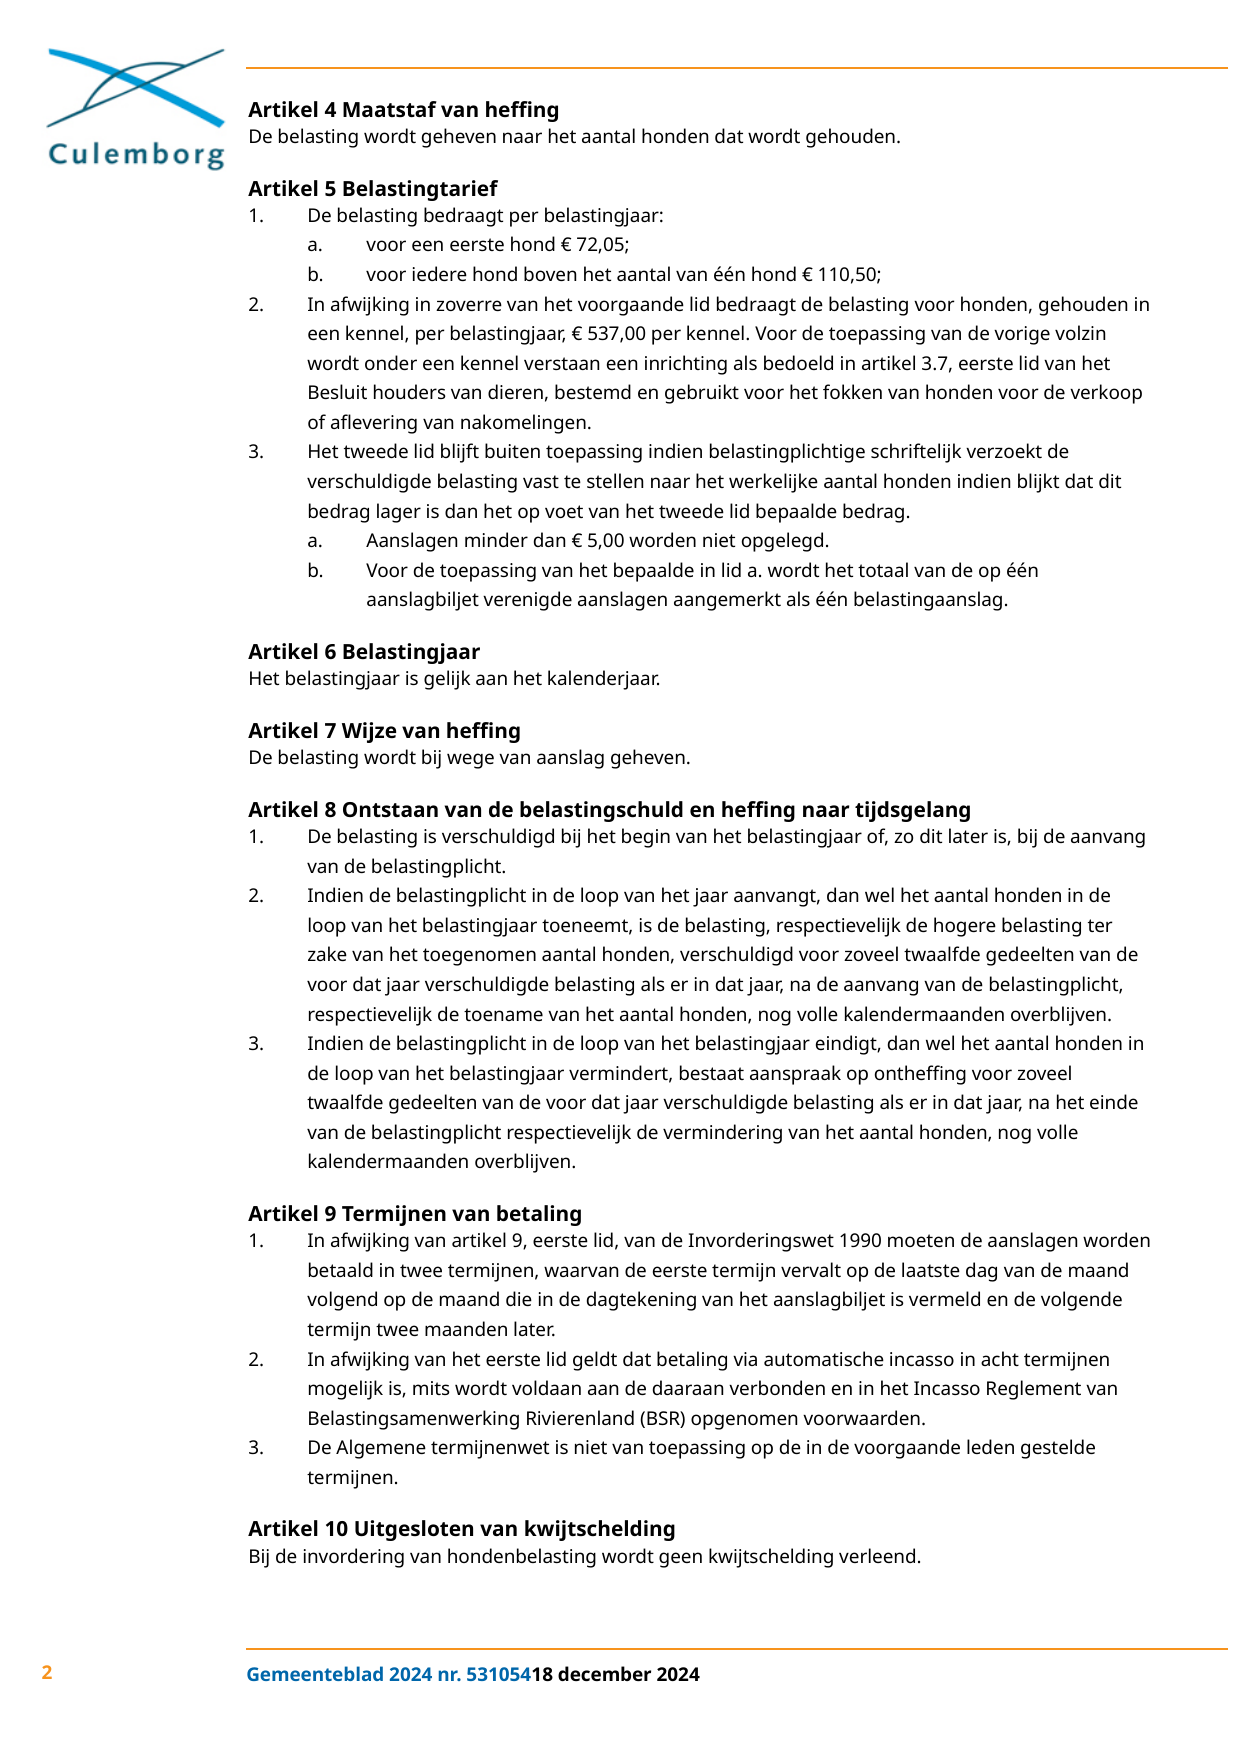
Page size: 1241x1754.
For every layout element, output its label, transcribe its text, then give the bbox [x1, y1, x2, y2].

text Artikel 4 Maatstaf van heffing [248, 95, 1152, 123]
list De Algemene termijnenwet is niet van toepassing op de in de voorgaande leden gestelde termijnen. [248, 1434, 1152, 1490]
list Voor de toepassing van het bepaalde in lid a. wordt het totaal van de op één aanslagbiljet verenigde aanslagen aangemerkt als één belastingaanslag. [307, 557, 1152, 612]
list In afwijking in zoverre van het voorgaande lid bedraagt de belasting voor honden, gehouden in een kennel, per belastingjaar, € 537,00 per kennel. Voor de toepassing van de vorige volzin wordt onder een kennel verstaan een inrichting als bedoeld in artikel 3.7, eerste lid van het Besluit houders van dieren, bestemd en gebruikt voor het fokken van honden voor de verkoop of aflevering van nakomelingen. [248, 291, 1152, 435]
list voor een eerste hond € 72,05; [307, 232, 1152, 257]
list voor iedere hond boven het aantal van één hond € 110,50; [307, 261, 1152, 287]
list De belasting is verschuldigd bij het begin van het belastingjaar of, zo dit later is, bij de aanvang van de belastingplicht. [248, 823, 1152, 878]
list In afwijking van het eerste lid geldt dat betaling via automatische incasso in acht termijnen mogelijk is, mits wordt voldaan aan de daaraan verbonden en in het Incasso Reglement van Belastingsamenwerking Rivierenland (BSR) opgenomen voorwaarden. [248, 1346, 1152, 1431]
text Het belastingjaar is gelijk aan het kalenderjaar. [248, 666, 1152, 691]
text Artikel 5 Belastingtarief [248, 174, 1152, 202]
text Artikel 9 Termijnen van betaling [248, 1199, 1152, 1227]
text De belasting wordt bij wege van aanslag geheven. [248, 744, 1152, 770]
text Artikel 7 Wijze van heffing [248, 716, 1152, 744]
text Artikel 10 Uitgesloten van kwijtschelding [248, 1514, 1152, 1543]
list Indien de belastingplicht in de loop van het jaar aanvangt, dan wel het aantal honden in de loop van het belastingjaar toeneemt, is de belasting, respectievelijk de hogere belasting ter zake van het toegenomen aantal honden, verschuldigd voor zoveel twaalfde gedeelten van de voor dat jaar verschuldigde belasting als er in dat jaar, na de aanvang van de belastingplicht, respectievelijk de toename van het aantal honden, nog volle kalendermaanden overblijven. [248, 882, 1152, 1026]
list Aanslagen minder dan € 5,00 worden niet opgelegd. [307, 527, 1152, 553]
text Artikel 6 Belastingjaar [248, 637, 1152, 666]
text Bij de invordering van hondenbelasting wordt geen kwijtschelding verleend. [248, 1543, 1152, 1569]
list Het tweede lid blijft buiten toepassing indien belastingplichtige schriftelijk verzoekt de verschuldigde belasting vast te stellen naar het werkelijke aantal honden indien blijkt dat dit bedrag lager is dan het op voet van het tweede lid bepaalde bedrag. [248, 439, 1152, 524]
list In afwijking van artikel 9, eerste lid, van de Invorderingswet 1990 moeten de aanslagen worden betaald in twee termijnen, waarvan de eerste termijn vervalt op de laatste dag van de maand volgend op de maand die in de dagtekening van het aanslagbiljet is vermeld en de volgende termijn twee maanden later. [248, 1227, 1152, 1342]
list Indien de belastingplicht in de loop van het belastingjaar eindigt, dan wel het aantal honden in de loop van het belastingjaar vermindert, bestaat aanspraak op ontheffing voor zoveel twaalfde gedeelten van de voor dat jaar verschuldigde belasting als er in dat jaar, na het einde van de belastingplicht respectievelijk de vermindering van het aantal honden, nog volle kalendermaanden overblijven. [248, 1030, 1152, 1174]
list De belasting bedraagt per belastingjaar: [248, 202, 1152, 228]
text Artikel 8 Ontstaan van de belastingschuld en heffing naar tijdsgelang [248, 795, 1152, 823]
picture [41, 47, 231, 172]
text De belasting wordt geheven naar het aantal honden dat wordt gehouden. [248, 123, 1152, 149]
